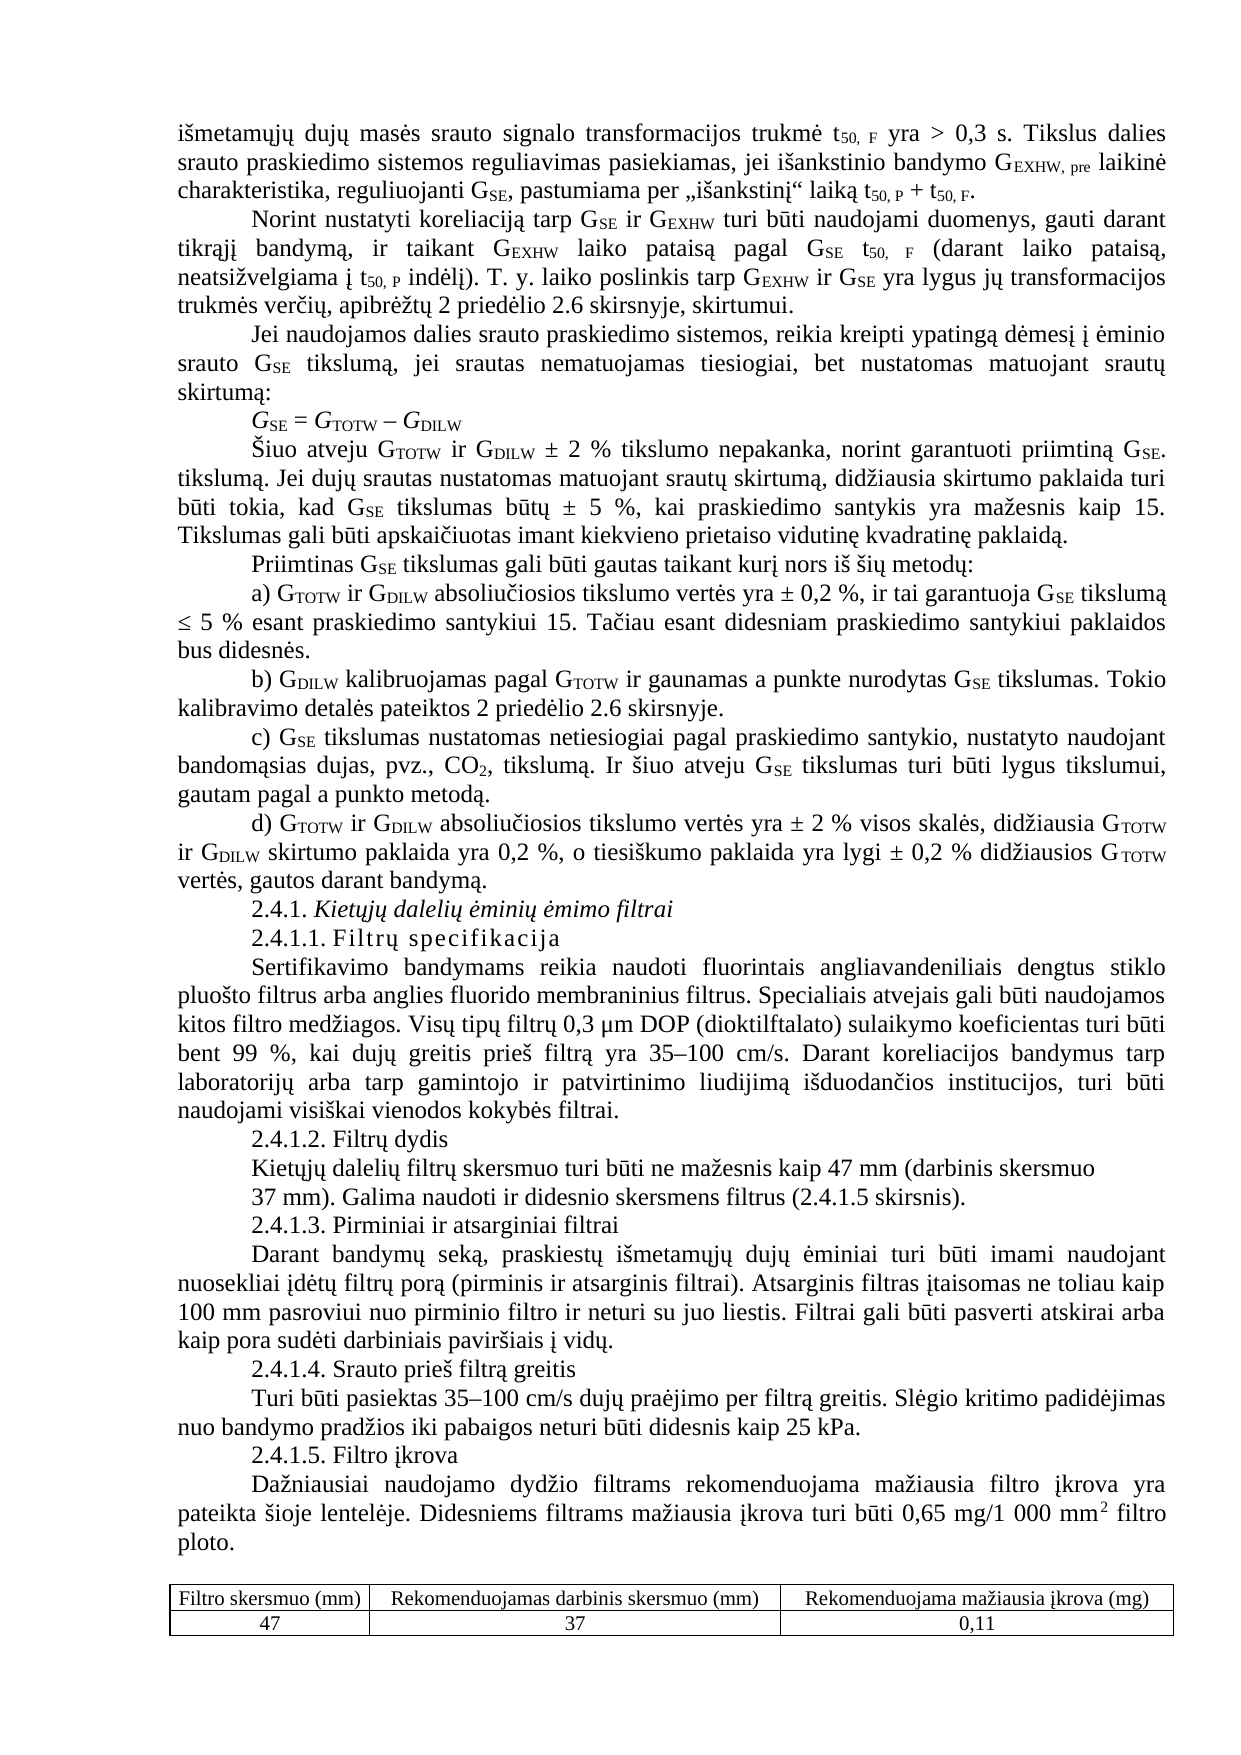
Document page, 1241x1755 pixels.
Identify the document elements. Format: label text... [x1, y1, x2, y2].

text d) GTOTW ir GDILW absoliučiosios tikslumo vertės yra ± 2 % visos skalės, didžiausia GTOTW ir GDILW skirtumo paklaida yra 0,2 %, o tiesiškumo paklaida yra lygi ± 0,2 % didžiausios GTOTW vertės, gautos darant bandymą. [177, 808, 1166, 894]
text Turi būti pasiektas 35–100 cm/s dujų praėjimo per filtrą greitis. Slėgio kritimo padidėjimas nuo bandymo pradžios iki pabaigos neturi būti didesnis kaip 25 kPa. [177, 1383, 1166, 1441]
text GSE = GTOTW – GDILW [177, 406, 1166, 434]
text a) GTOTW ir GDILW absoliučiosios tikslumo vertės yra ± 0,2 %, ir tai garantuoja GSE tikslumą ≤ 5 % esant praskiedimo santykiui 15. Tačiau esant didesniam praskiedimo santykiui paklaidos bus didesnės. [177, 578, 1166, 664]
table_header Filtro skersmuo (mm) [171, 1585, 369, 1609]
text b) GDILW kalibruojamas pagal GTOTW ir gaunamas a punkte nurodytas GSE tikslumas. Tokio kalibravimo detalės pateiktos 2 priedėlio 2.6 skirsnyje. [177, 664, 1166, 722]
text Jei naudojamos dalies srauto praskiedimo sistemos, reikia kreipti ypatingą dėmesį į ėminio srauto GSE tikslumą, jei srautas nematuojamas tiesiogiai, bet nustatomas matuojant srautų skirtumą: [177, 319, 1166, 406]
text Priimtinas GSE tikslumas gali būti gautas taikant kurį nors iš šių metodų: [177, 549, 1166, 578]
text Dažniausiai naudojamo dydžio filtrams rekomenduojama mažiausia filtro įkrova yra pateikta šioje lentelėje. Didesniems filtrams mažiausia įkrova turi būti 0,65 mg/1 000 mm2 filtro ploto. [177, 1469, 1166, 1556]
table_cell 37 [370, 1611, 780, 1634]
text 2.4.1. Kietųjų dalelių ėminių ėmimo filtrai [177, 894, 1166, 923]
text Sertifikavimo bandymams reikia naudoti fluorintais angliavandeniliais dengtus stiklo pluošto filtrus arba anglies fluorido membraninius filtrus. Specialiais atvejais gali būti naudojamos kitos filtro medžiagos. Visų tipų filtrų 0,3 μm DOP (dioktilftalato) sulaikymo koeficientas turi būti bent 99 %, kai dujų greitis prieš filtrą yra 35–100 cm/s. Darant koreliacijos bandymus tarp laboratorijų arba tarp gamintojo ir patvirtinimo liudijimą išduodančios institucijos, turi būti naudojami visiškai vienodos kokybės filtrai. [177, 952, 1166, 1124]
table_cell 0,11 [781, 1611, 1173, 1634]
text 2.4.1.4. Srauto prieš filtrą greitis [177, 1354, 1166, 1383]
text c) GSE tikslumas nustatomas netiesiogiai pagal praskiedimo santykio, nustatyto naudojant bandomąsias dujas, pvz., CO2, tikslumą. Ir šiuo atveju GSE tikslumas turi būti lygus tikslumui, gautam pagal a punkto metodą. [177, 722, 1166, 808]
text 2.4.1.2. Filtrų dydis [177, 1124, 1166, 1153]
text išmetamųjų dujų masės srauto signalo transformacijos trukmė t50, F yra > 0,3 s. Tikslus dalies srauto praskiedimo sistemos reguliavimas pasiekiamas, jei išankstinio bandymo GEXHW, pre laikinė charakteristika, reguliuojanti GSE, pastumiama per „išankstinį“ laiką t50, P + t50, F. [177, 118, 1166, 204]
text Šiuo atveju GTOTW ir GDILW ± 2 % tikslumo nepakanka, norint garantuoti priimtiną GSE. tikslumą. Jei dujų srautas nustatomas matuojant srautų skirtumą, didžiausia skirtumo paklaida turi būti tokia, kad GSE tikslumas būtų ± 5 %, kai praskiedimo santykis yra mažesnis kaip 15. Tikslumas gali būti apskaičiuotas imant kiekvieno prietaiso vidutinę kvadratinę paklaidą. [177, 434, 1166, 549]
text 2.4.1.3. Pirminiai ir atsarginiai filtrai [177, 1211, 1166, 1239]
text 37 mm). Galima naudoti ir didesnio skersmens filtrus (2.4.1.5 skirsnis). [177, 1182, 1172, 1211]
text Norint nustatyti koreliaciją tarp GSE ir GEXHW turi būti naudojami duomenys, gauti darant tikrąjį bandymą, ir taikant GEXHW laiko pataisą pagal GSE t50, F (darant laiko pataisą, neatsižvelgiama į t50, P indėlį). T. y. laiko poslinkis tarp GEXHW ir GSE yra lygus jų transformacijos trukmės verčių, apibrėžtų 2 priedėlio 2.6 skirsnyje, skirtumui. [177, 204, 1166, 319]
text 2.4.1.1. Filtrų specifikacija [177, 923, 1166, 952]
text 2.4.1.5. Filtro įkrova [177, 1441, 1166, 1469]
table_cell 47 [171, 1611, 369, 1634]
table_header Rekomenduojama mažiausia įkrova (mg) [781, 1585, 1173, 1609]
text Darant bandymų seką, praskiestų išmetamųjų dujų ėminiai turi būti imami naudojant nuosekliai įdėtų filtrų porą (pirminis ir atsarginis filtrai). Atsarginis filtras įtaisomas ne toliau kaip 100 mm pasroviui nuo pirminio filtro ir neturi su juo liestis. Filtrai gali būti pasverti atskirai arba kaip pora sudėti darbiniais paviršiais į vidų. [177, 1239, 1166, 1354]
table_header Rekomenduojamas darbinis skersmuo (mm) [370, 1585, 780, 1609]
text Kietųjų dalelių filtrų skersmuo turi būti ne mažesnis kaip 47 mm (darbinis skersmuo [177, 1153, 1172, 1182]
